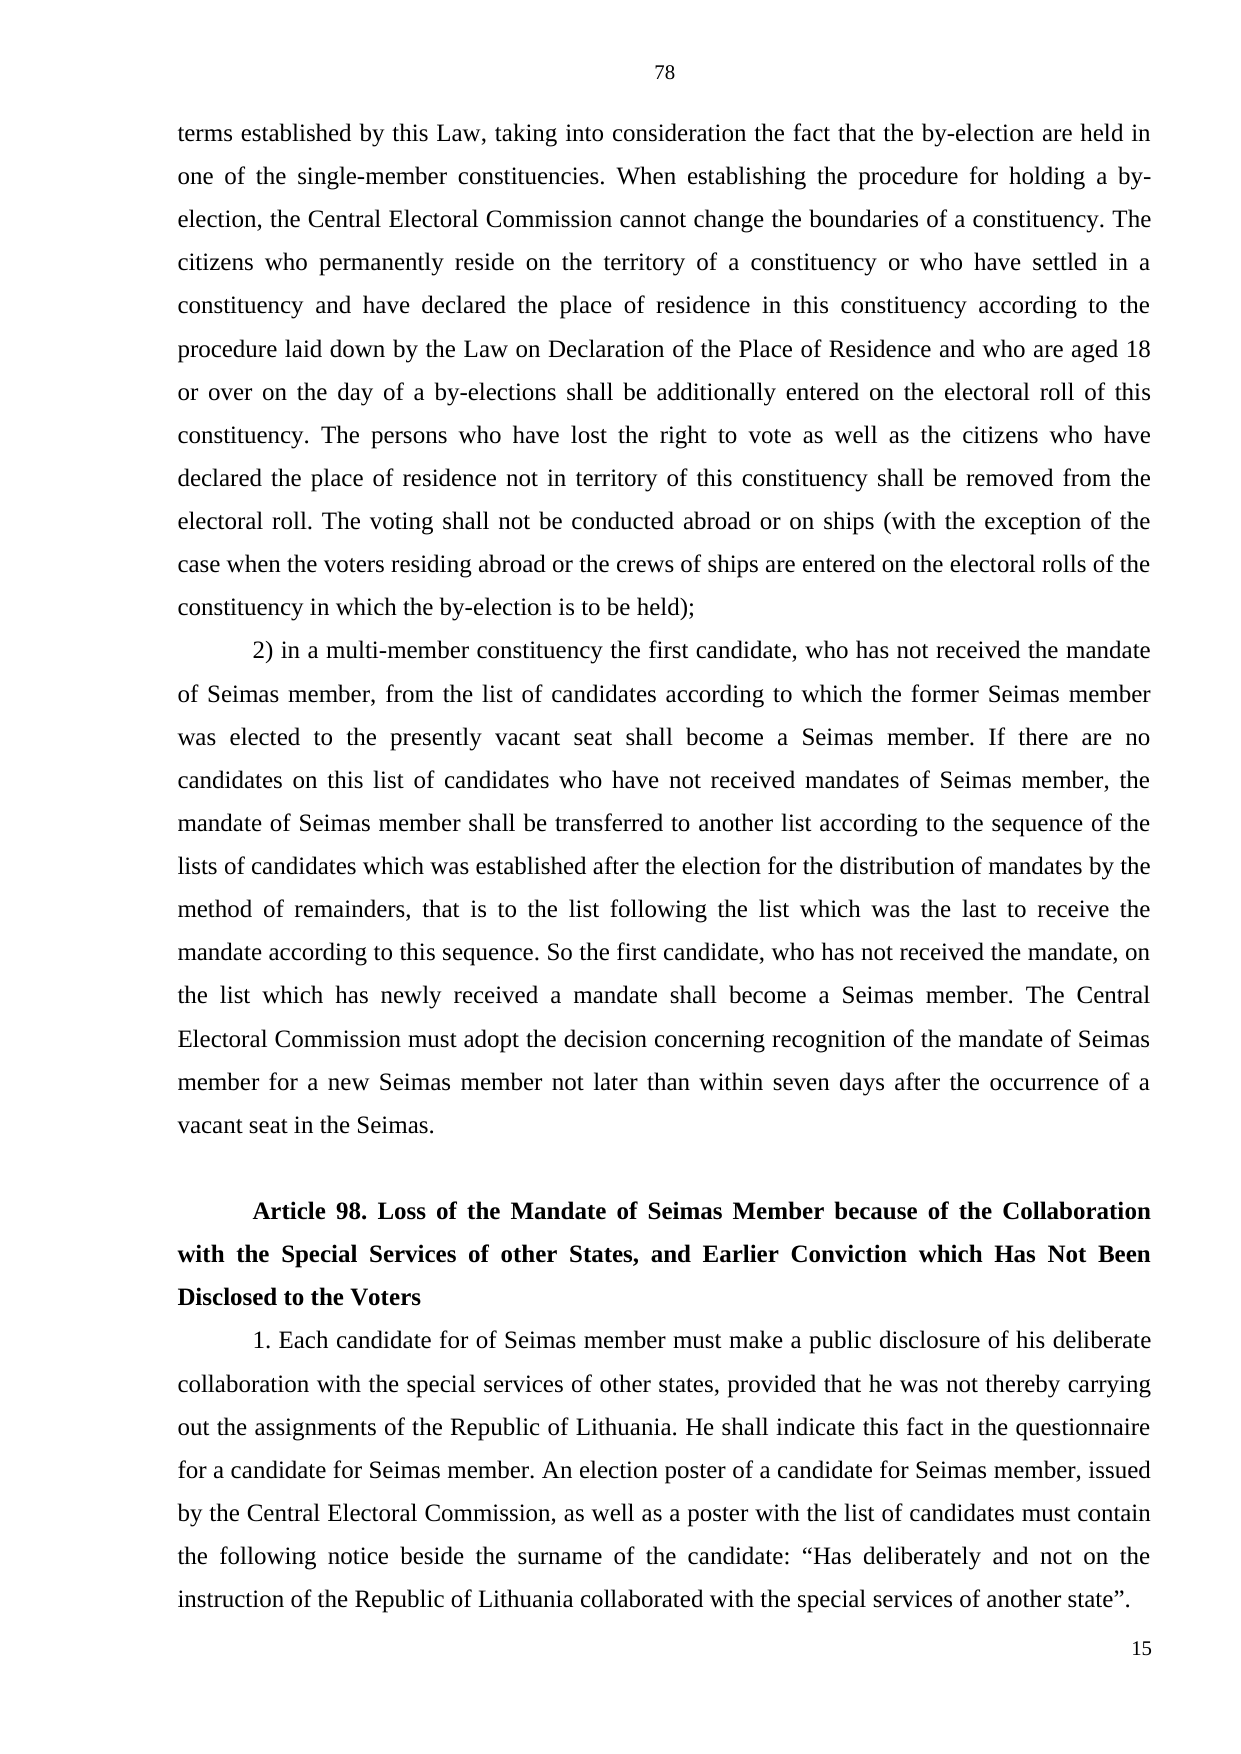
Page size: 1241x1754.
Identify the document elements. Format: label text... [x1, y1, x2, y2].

text 2) in a multi-member constituency the first candidate, who has not received the mandate of Seimas member, from the list of candidates according to which the former Seimas member was elected to the presently vacant seat shall become a Seimas member. If there are no candidates on this list of candidates who have not received mandates of Seimas member, the mandate of Seimas member shall be transferred to another list according to the sequence of the lists of candidates which was established after the election for the distribution of mandates by the method of remainders, that is to the list following the list which was the last to receive the mandate according to this sequence. So the first candidate, who has not received the mandate, on the list which has newly received a mandate shall become a Seimas member. The Central Electoral Commission must adopt the decision concerning recognition of the mandate of Seimas member for a new Seimas member not later than within seven days after the occurrence of a vacant seat in the Seimas. [177, 636, 1152, 1139]
text Article 98. Loss of the Mandate of Seimas Member because of the Collaboration with the Special Services of other States, and Earlier Conviction which Has Not Been Disclosed to the Voters [177, 1196, 1152, 1311]
text 1. Each candidate for of Seimas member must make a public disclosure of his deliberate collaboration with the special services of other states, provided that he was not thereby carrying out the assignments of the Republic of Lithuania. He shall indicate this fact in the questionnaire for a candidate for Seimas member. An election poster of a candidate for Seimas member, issued by the Central Electoral Commission, as well as a poster with the list of candidates must contain the following notice beside the surname of the candidate: “Has deliberately and not on the instruction of the Republic of Lithuania collaborated with the special services of another state”. [177, 1326, 1152, 1613]
text terms established by this Law, taking into consideration the fact that the by-election are held in one of the single-member constituencies. When establishing the procedure for holding a by-election, the Central Electoral Commission cannot change the boundaries of a constituency. The citizens who permanently reside on the territory of a constituency or who have settled in a constituency and have declared the place of residence in this constituency according to the procedure laid down by the Law on Declaration of the Place of Residence and who are aged 18 or over on the day of a by-elections shall be additionally entered on the electoral roll of this constituency. The persons who have lost the right to vote as well as the citizens who have declared the place of residence not in territory of this constituency shall be removed from the electoral roll. The voting shall not be conducted abroad or on ships (with the exception of the case when the voters residing abroad or the crews of ships are entered on the electoral rolls of the constituency in which the by-election is to be held); [177, 118, 1152, 621]
